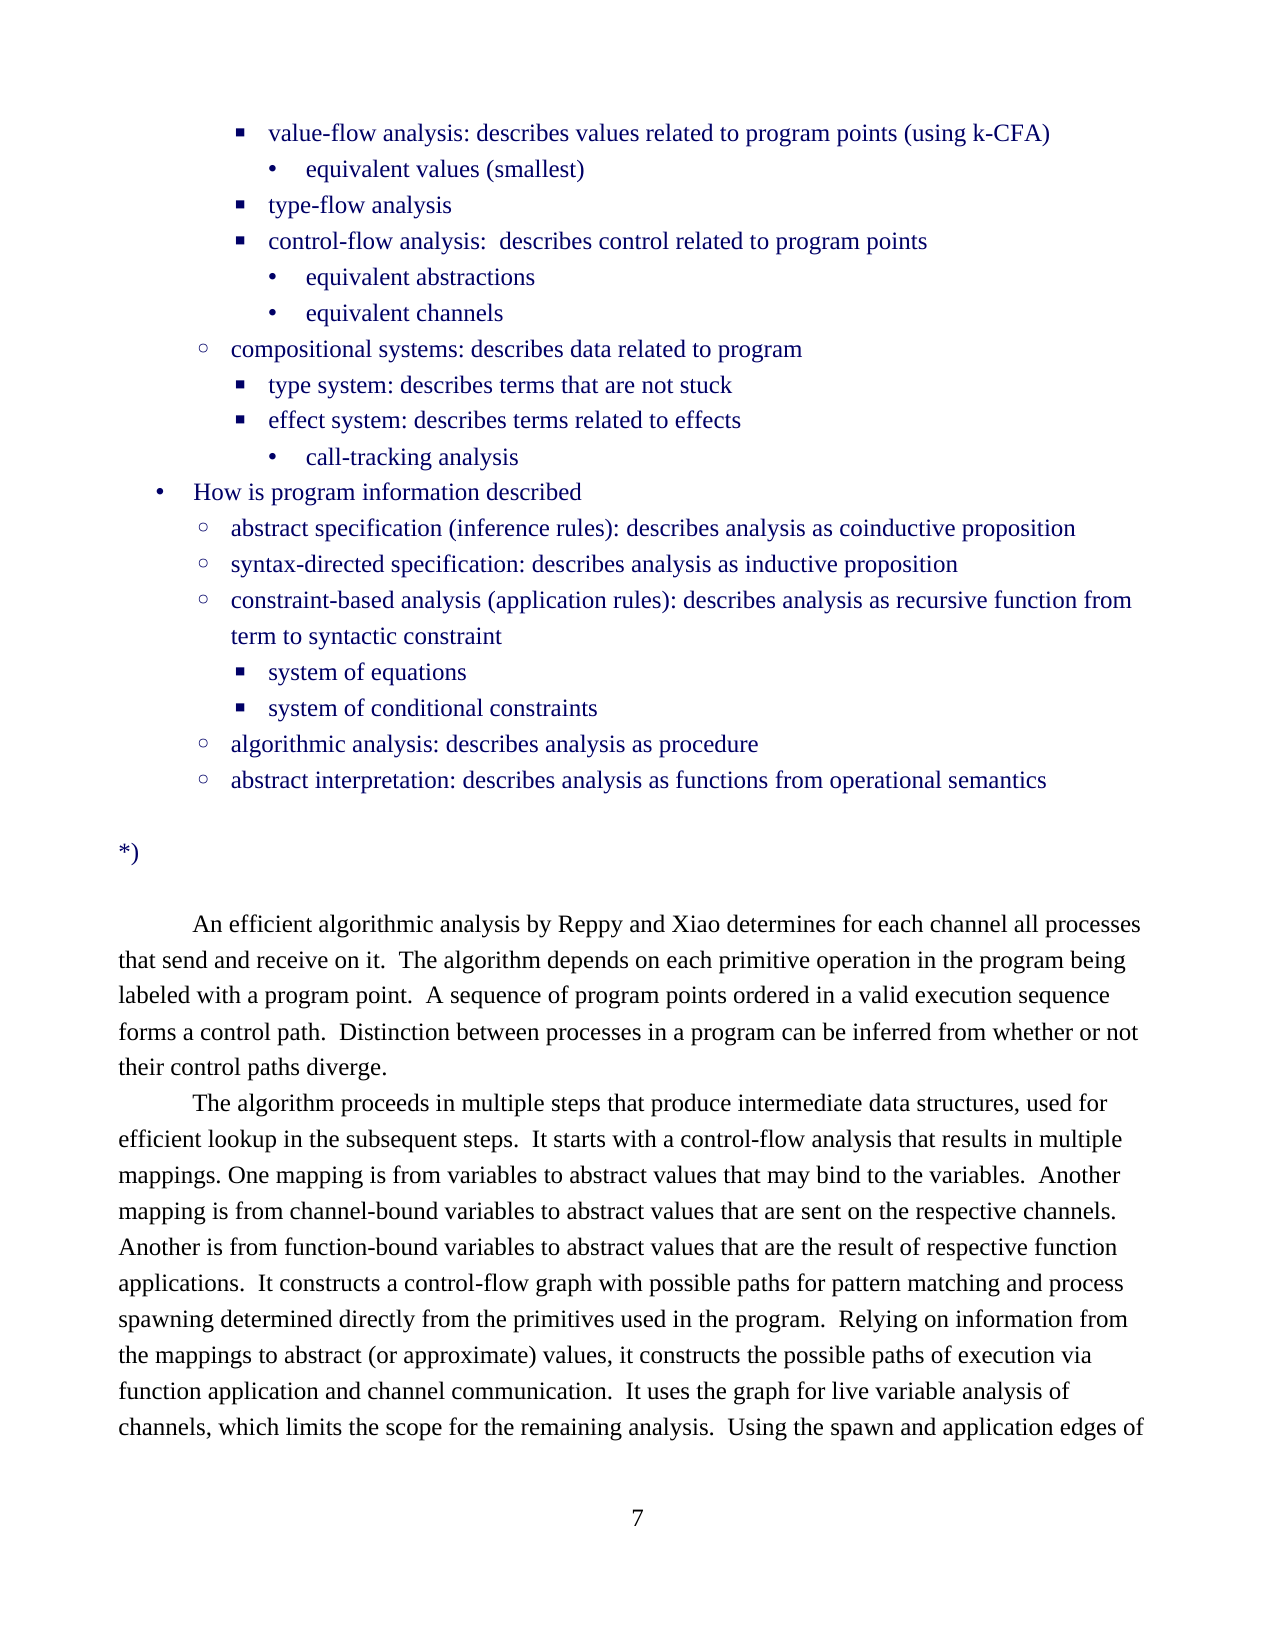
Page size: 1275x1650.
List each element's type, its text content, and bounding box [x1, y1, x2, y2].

list system of conditional constraints [231, 693, 1157, 722]
list control-flow analysis: describes control related to program points [231, 226, 1157, 255]
list syntax-directed specification: describes analysis as inductive proposition [193, 549, 1157, 578]
list equivalent values (smallest) [268, 154, 1157, 183]
list abstract specification (inference rules): describes analysis as coinductive proposition [193, 513, 1157, 542]
list compositional systems: describes data related to program [193, 334, 1157, 362]
list abstract interpretation: describes analysis as functions from operational semantics [193, 765, 1157, 794]
list constraint-based analysis (application rules): describes analysis as recursive function from term to syntactic constraint [193, 585, 1157, 650]
list equivalent abstractions [268, 262, 1157, 291]
text The algorithm proceeds in multiple steps that produce intermediate data structures, used for efficient lookup in the subsequent steps. It starts with a control-flow analysis that results in multiple mappings. One mapping is from variables to abstract values that may bind to the variables. Another mapping is from channel-bound variables to abstract values that are sent on the respective channels. Another is from function-bound variables to abstract values that are the result of respective function applications. It constructs a control-flow graph with possible paths for pattern matching and process spawning determined directly from the primitives used in the program. Relying on information from the mappings to abstract (or approximate) values, it constructs the possible paths of execution via function application and channel communication. It uses the graph for live variable analysis of channels, which limits the scope for the remaining analysis. Using the spawn and application edges of [118, 1088, 1157, 1441]
list value-flow analysis: describes values related to program points (using k-CFA) [231, 118, 1157, 147]
list call-tracking analysis [268, 442, 1157, 470]
text An efficient algorithmic analysis by Reppy and Xiao determines for each channel all processes that send and receive on it. The algorithm depends on each primitive operation in the program being labeled with a program point. A sequence of program points ordered in a valid execution sequence forms a control path. Distinction between processes in a program can be inferred from whether or not their control paths diverge. [118, 909, 1157, 1081]
list system of equations [231, 657, 1157, 686]
list type-flow analysis [231, 190, 1157, 219]
list effect system: describes terms related to effects [231, 406, 1157, 434]
list How is program information described [156, 477, 1157, 506]
text *) [118, 837, 1157, 866]
list algorithmic analysis: describes analysis as procedure [193, 729, 1157, 758]
list equivalent channels [268, 298, 1157, 327]
list type system: describes terms that are not stuck [231, 370, 1157, 398]
